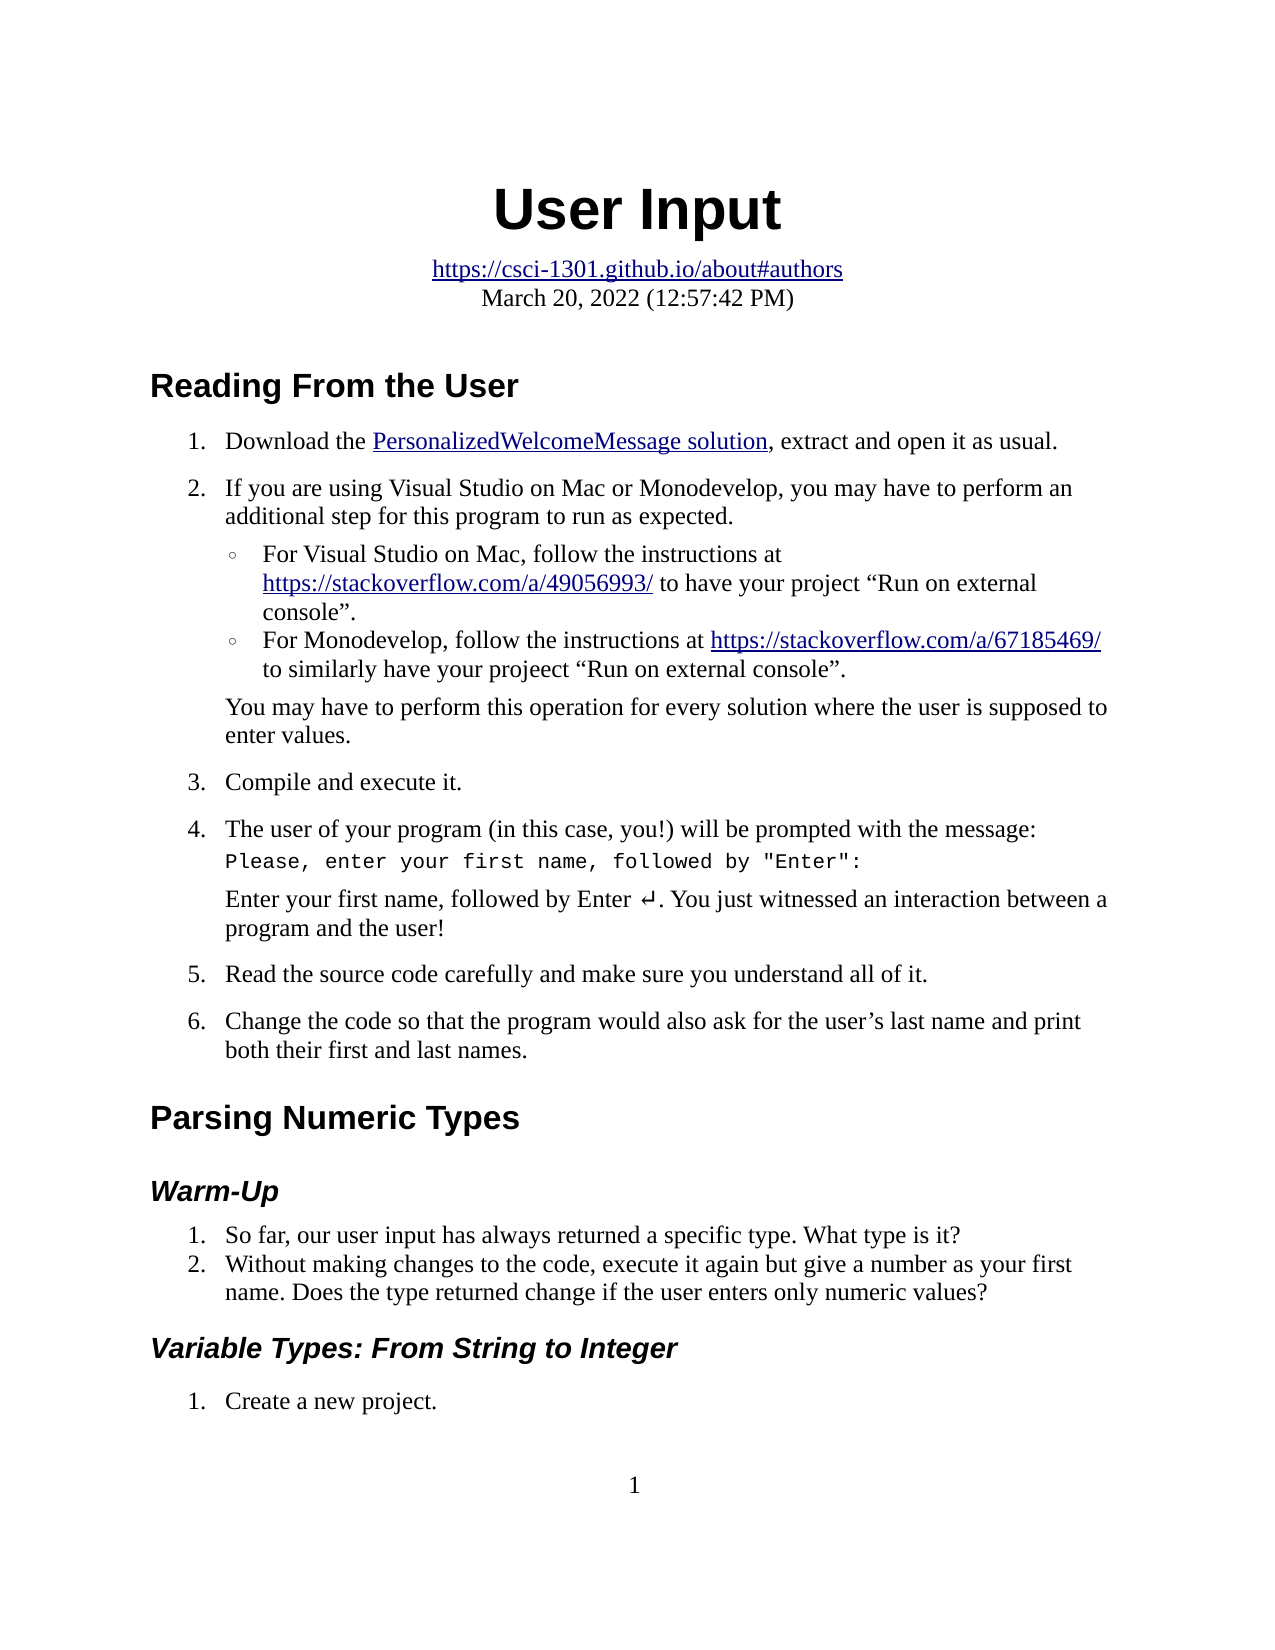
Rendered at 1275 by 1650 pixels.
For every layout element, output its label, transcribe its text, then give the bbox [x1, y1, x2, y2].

list Change the code so that the program would also ask for the user’s last name and print both their first and last names. [187, 1006, 1125, 1064]
list Compile and execute it. [187, 767, 1125, 796]
text March 20, 2022 (12:57:42 PM) [150, 283, 1125, 312]
list For Monodevelop, follow the instructions at https://stackoverflow.com/a/67185469/ to similarly have your projeect “Run on external console”. [225, 625, 1125, 683]
list The user of your program (in this case, you!) will be prompted with the message: [187, 814, 1125, 843]
subtitle Parsing Numeric Types [150, 1098, 1125, 1136]
list If you are using Visual Studio on Mac or Monodevelop, you may have to perform an additional step for this program to run as expected. [187, 473, 1125, 530]
subtitle Warm-Up [150, 1174, 1125, 1207]
subtitle Reading From the User [150, 366, 1125, 404]
list For Visual Studio on Mac, follow the instructions at https://stackoverflow.com/a/49056993/ to have your project “Run on external console”. [225, 539, 1125, 625]
list Download the PersonalizedWelcomeMessage solution, extract and open it as usual. [187, 426, 1125, 455]
list Enter your first name, followed by Enter ↵. You just witnessed an interaction between a program and the user! [187, 884, 1125, 942]
list Read the source code carefully and make sure you understand all of it. [187, 959, 1125, 988]
title User Input [150, 175, 1125, 242]
list Create a new project. [187, 1386, 1125, 1415]
subtitle Variable Types: From String to Integer [150, 1331, 1125, 1365]
list So far, our user input has always returned a specific type. What type is it? [187, 1220, 1125, 1249]
text https://csci-1301.github.io/about#authors [150, 254, 1125, 283]
list You may have to perform this operation for every solution where the user is supposed to enter values. [187, 692, 1125, 749]
list Please, enter your first name, followed by "Enter": [187, 852, 1125, 875]
list Without making changes to the code, execute it again but give a number as your first name. Does the type returned change if the user enters only numeric values? [187, 1249, 1125, 1306]
